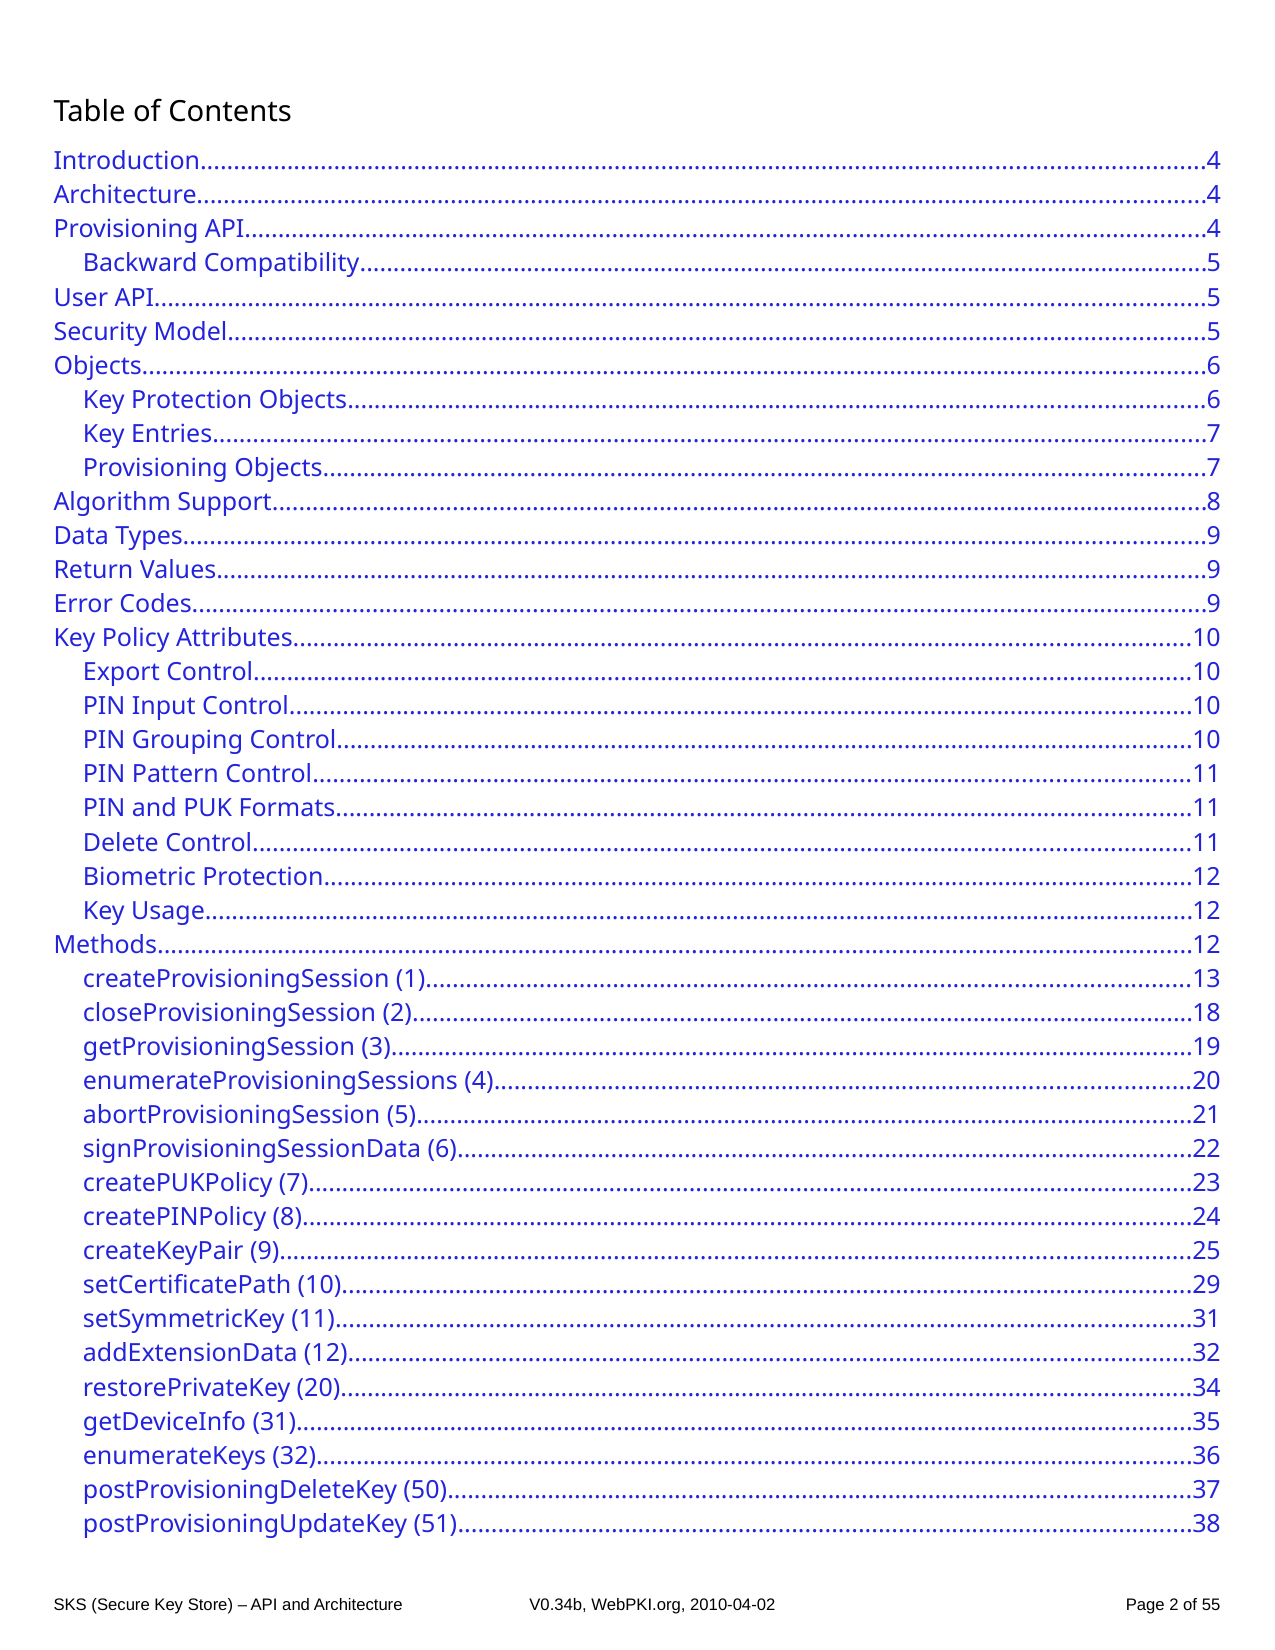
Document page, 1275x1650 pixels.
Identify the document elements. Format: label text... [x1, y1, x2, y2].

text Provisioning Objects 7 [83, 449, 1221, 483]
text Data Types 9 [53, 518, 1221, 552]
subtitle Table of Contents [53, 91, 1221, 130]
text createPINPolicy (8) 24 [83, 1199, 1221, 1233]
text Methods 12 [53, 926, 1221, 960]
text PIN Input Control 10 [83, 688, 1221, 722]
text Return Values 9 [53, 552, 1221, 586]
text Delete Control 11 [83, 824, 1221, 858]
text PIN Pattern Control 11 [83, 756, 1221, 790]
text Introduction 4 [53, 143, 1221, 177]
text getDeviceInfo (31) 35 [83, 1403, 1221, 1437]
text enumerateKeys (32) 36 [83, 1437, 1221, 1471]
text Biometric Protection 12 [83, 858, 1221, 892]
text Key Policy Attributes 10 [53, 620, 1221, 654]
text PIN and PUK Formats 11 [83, 790, 1221, 824]
text createPUKPolicy (7) 23 [83, 1165, 1221, 1199]
text Backward Compatibility 5 [83, 245, 1221, 279]
text setCertificatePath (10) 29 [83, 1267, 1221, 1301]
text Export Control 10 [83, 654, 1221, 688]
text Architecture 4 [53, 177, 1221, 211]
text User API 5 [53, 279, 1221, 313]
text postProvisioningDeleteKey (50) 37 [83, 1471, 1221, 1505]
text signProvisioningSessionData (6) 22 [83, 1131, 1221, 1165]
text enumerateProvisioningSessions (4) 20 [83, 1063, 1221, 1097]
text Security Model 5 [53, 313, 1221, 347]
text closeProvisioningSession (2) 18 [83, 994, 1221, 1028]
text PIN Grouping Control 10 [83, 722, 1221, 756]
text Algorithm Support 8 [53, 483, 1221, 518]
text getProvisioningSession (3) 19 [83, 1028, 1221, 1063]
text addExtensionData (12) 32 [83, 1335, 1221, 1369]
text restorePrivateKey (20) 34 [83, 1369, 1221, 1403]
text Provisioning API 4 [53, 211, 1221, 245]
text Objects 6 [53, 347, 1221, 381]
text createKeyPair (9) 25 [83, 1233, 1221, 1267]
text setSymmetricKey (11) 31 [83, 1301, 1221, 1335]
text postProvisioningUpdateKey (51) 38 [83, 1505, 1221, 1539]
text Key Usage 12 [83, 892, 1221, 926]
text abortProvisioningSession (5) 21 [83, 1097, 1221, 1131]
text Key Entries 7 [83, 415, 1221, 449]
text Key Protection Objects 6 [83, 381, 1221, 415]
text createProvisioningSession (1) 13 [83, 960, 1221, 994]
text Error Codes 9 [53, 586, 1221, 620]
